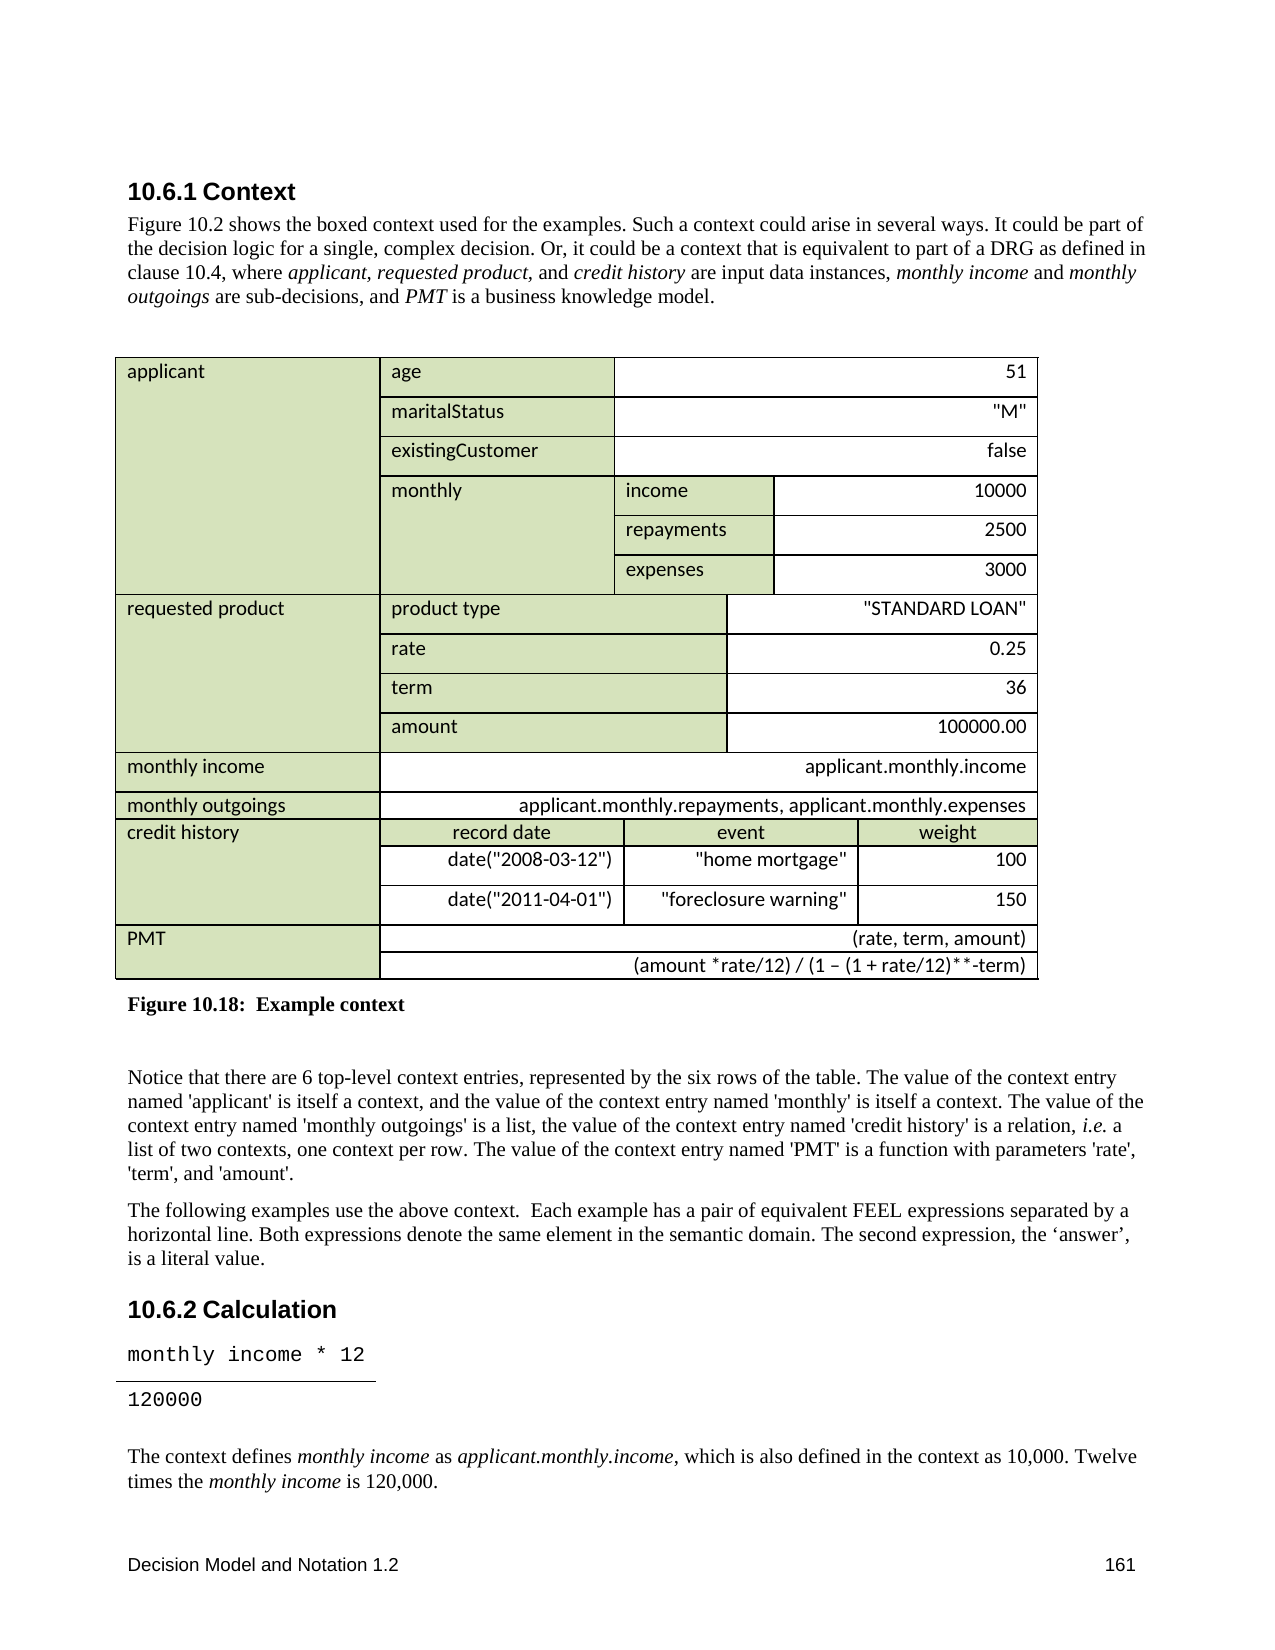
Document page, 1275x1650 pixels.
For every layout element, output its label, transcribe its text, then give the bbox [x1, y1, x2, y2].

table_cell applicant.monthly.income [381, 753, 1037, 791]
table_cell 150 [859, 886, 1037, 924]
table_cell 100 [859, 847, 1037, 884]
table_cell record date [381, 820, 623, 845]
subtitle Calculation [127, 1295, 1147, 1324]
table_cell 36 [728, 674, 1037, 712]
table_cell false [615, 437, 1037, 475]
table_cell "STANDARD LOAN" [728, 595, 1037, 633]
table_header applicant [116, 358, 379, 594]
table_cell repayments [615, 516, 773, 554]
table_cell 0.25 [728, 635, 1037, 673]
table_cell 2500 [775, 516, 1037, 554]
table_cell monthly income [116, 753, 379, 791]
table_cell date("2008-03-12") [381, 847, 623, 884]
table_cell existingCustomer [381, 437, 614, 475]
table_cell "foreclosure warning" [625, 886, 857, 924]
table_cell monthly outgoings [116, 793, 379, 818]
table_cell weight [859, 820, 1037, 845]
text The context defines monthly income as applicant.monthly.income, which is also defined in the context as 10,000. Twelve times the monthly income is 120,000. [127, 1444, 1147, 1493]
table_cell applicant.monthly.repayments, applicant.monthly.expenses [381, 793, 1037, 818]
table_header monthly income * 12 [116, 1330, 376, 1381]
text The following examples use the above context. Each example has a pair of equivalent FEEL expressions separated by a horizontal line. Both expressions denote the same element in the semantic domain. The second expression, the ‘answer’, is a literal value. [127, 1198, 1147, 1270]
table_header 51 [615, 358, 1037, 396]
table_cell product type [381, 595, 726, 633]
table_cell rate [381, 635, 726, 673]
table_cell 120000 [116, 1382, 376, 1432]
table_cell credit history [116, 820, 379, 924]
table_cell (rate, term, amount) [381, 926, 1037, 951]
table_cell income [615, 477, 773, 515]
table_cell 100000.00 [728, 714, 1037, 752]
table_cell PMT [116, 926, 379, 978]
table_cell requested product [116, 595, 379, 752]
text Notice that there are 6 top-level context entries, represented by the six rows of the table. The value of the context entry named 'applicant' is itself a context, and the value of the context entry named 'monthly' is itself a context. The value of the context entry named 'monthly outgoings' is a list, the value of the context entry named 'credit history' is a relation, i.e. a list of two contexts, one context per row. The value of the context entry named 'PMT' is a function with parameters 'rate', 'term', and 'amount'. [127, 1065, 1147, 1185]
table_cell "home mortgage" [625, 847, 857, 884]
table_cell 10000 [775, 477, 1037, 515]
table_header age [381, 358, 614, 396]
table_cell maritalStatus [381, 398, 614, 436]
table_cell term [381, 674, 726, 712]
table_cell monthly [381, 477, 614, 594]
table_cell expenses [615, 556, 773, 594]
table_cell amount [381, 714, 726, 752]
table_cell date("2011-04-01") [381, 886, 623, 924]
table_cell (amount *rate/12) / (1 – (1 + rate/12)**-term) [381, 953, 1037, 978]
subtitle Context [127, 176, 1147, 205]
text Figure 10.2 shows the boxed context used for the examples. Such a context could arise in several ways. It could be part of the decision logic for a single, complex decision. Or, it could be a context that is equivalent to part of a DRG as defined in clause 10.4, where applicant, requested product, and credit history are input data instances, monthly income and monthly outgoings are sub-decisions, and PMT is a business knowledge model. [127, 211, 1147, 308]
table_cell 3000 [775, 556, 1037, 594]
table_cell event [625, 820, 857, 845]
table_cell "M" [615, 398, 1037, 436]
text Figure 10.18: Example context [127, 992, 1147, 1016]
